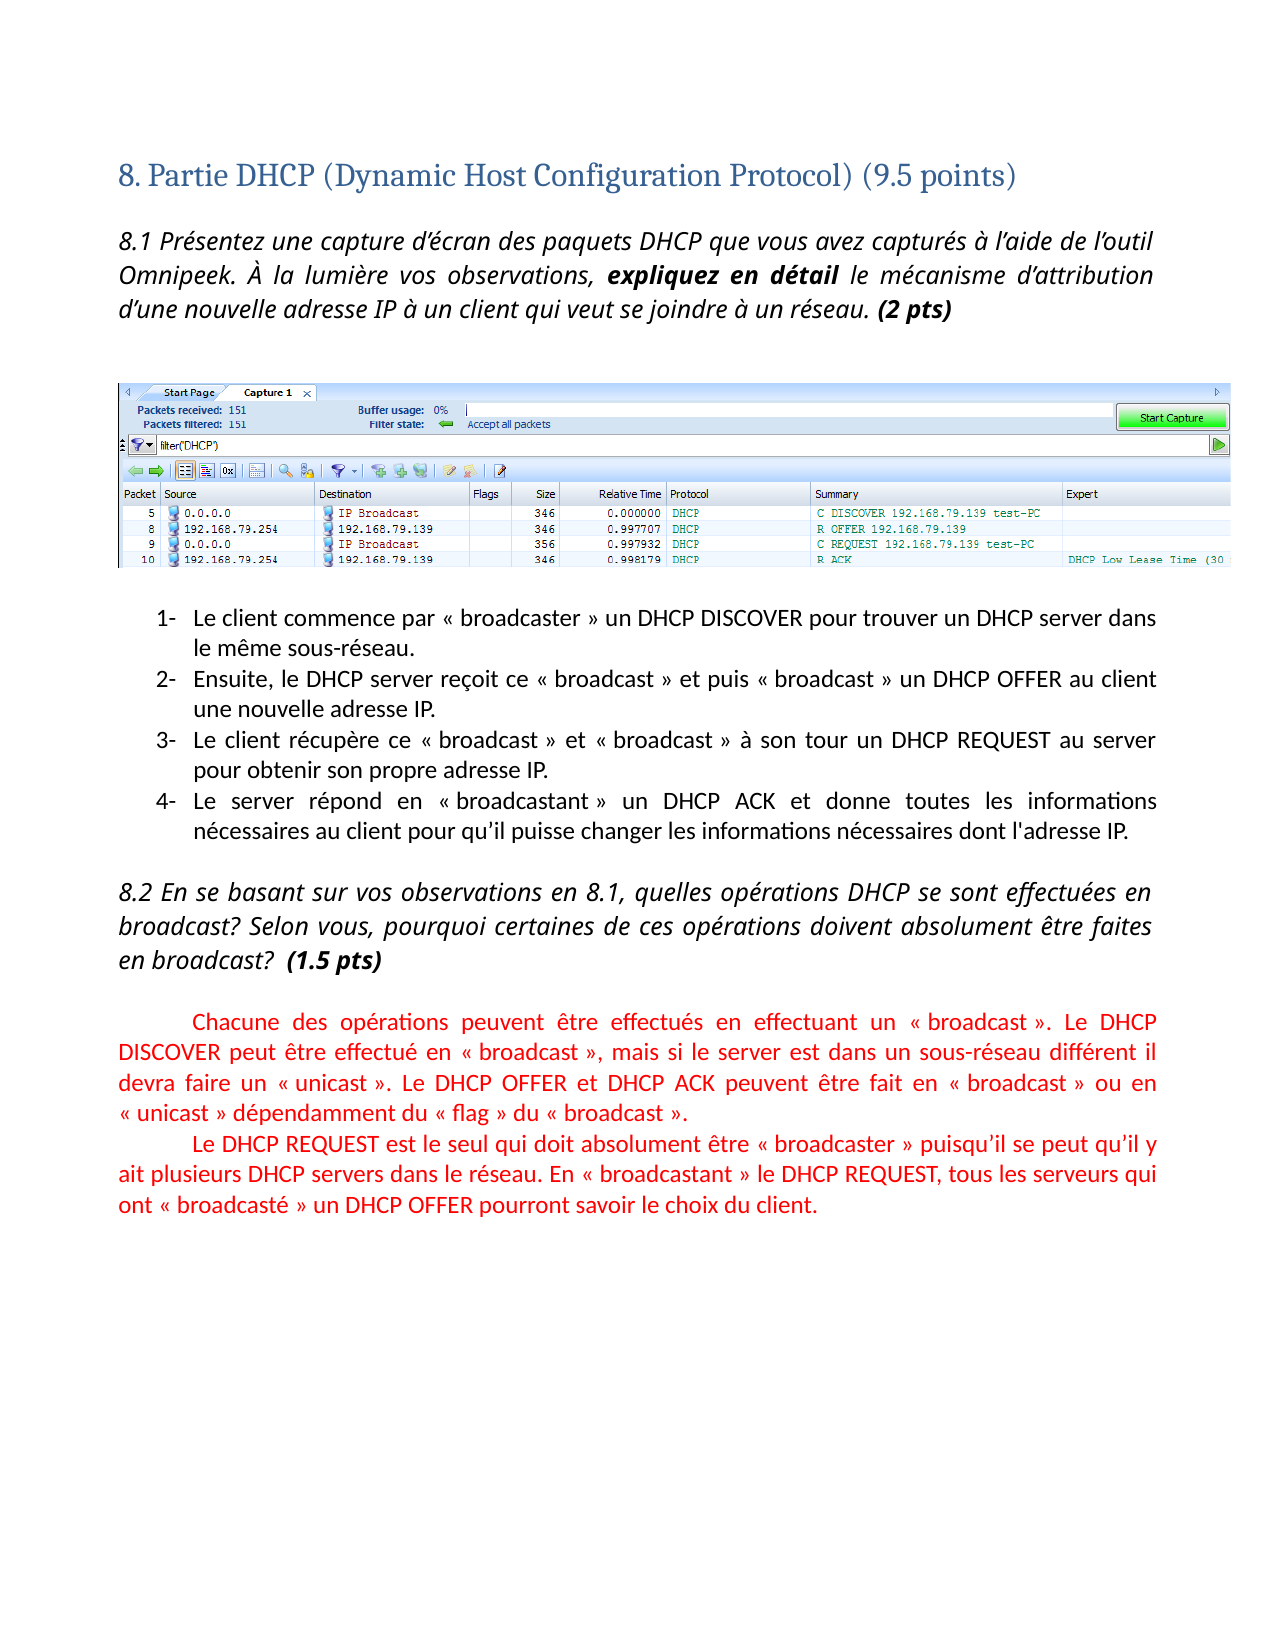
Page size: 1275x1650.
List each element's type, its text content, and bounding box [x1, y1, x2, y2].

text Le DHCP REQUEST est le seul qui doit absolument être « broadcaster » puisqu’il se peut qu’il y ait plusieurs DHCP servers dans le réseau. En « broadcastant » le DHCP REQUEST, tous les serveurs qui ont « broadcasté » un DHCP OFFER pourront savoir le choix du client. [118, 1128, 1157, 1219]
text Chacune des opérations peuvent être effectués en effectuant un « broadcast ». Le DHCP DISCOVER peut être effectué en « broadcast », mais si le server est dans un sous-réseau différent il devra faire un « unicast ». Le DHCP OFFER et DHCP ACK peuvent être fait en « broadcast » ou en « unicast » dépendamment du « flag » du « broadcast ». [118, 1006, 1157, 1128]
text 8. Partie DHCP (Dynamic Host Configuration Protocol) (9.5 points) [118, 156, 1157, 195]
list Le client récupère ce « broadcast » et « broadcast » à son tour un DHCP REQUEST au server pour obtenir son propre adresse IP. [156, 724, 1157, 785]
list Le server répond en « broadcastant » un DHCP ACK et donne toutes les informations nécessaires au client pour qu’il puisse changer les informations nécessaires dont l'adresse IP. [156, 785, 1157, 846]
list Le client commence par « broadcaster » un DHCP DISCOVER pour trouver un DHCP server dans le même sous-réseau. [156, 602, 1157, 663]
list Ensuite, le DHCP server reçoit ce « broadcast » et puis « broadcast » un DHCP OFFER au client une nouvelle adresse IP. [156, 663, 1157, 724]
text 8.2 En se basant sur vos observations en 8.1, quelles opérations DHCP se sont effectuées en broadcast? Selon vous, pourquoi certaines de ces opérations doivent absolument être faites en broadcast? ​ (1.5 pts) [118, 875, 1157, 977]
text 8.1 Présentez une capture d’écran des paquets DHCP que vous avez capturés à l’aide de l’outil Omnipeek. À la lumière vos observations, ​expliquez en détail le mécanisme d’attribution d’une nouvelle adresse IP à un client qui veut se joindre à un réseau. ​(2 pts) [118, 223, 1157, 326]
